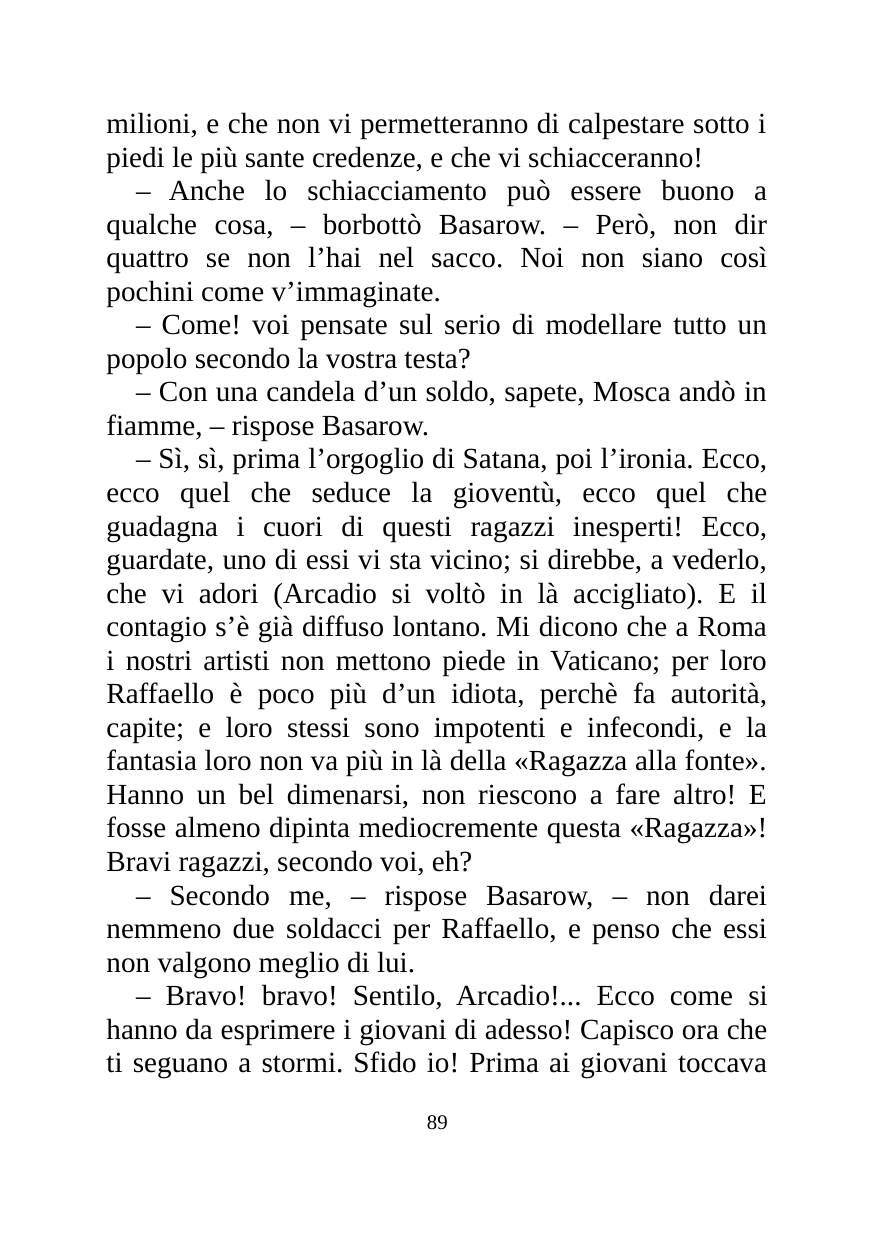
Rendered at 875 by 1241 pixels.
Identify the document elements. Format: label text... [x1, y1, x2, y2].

text – Come! voi pensate sul serio di modellare tutto un popolo secondo la vostra testa? [106, 307, 768, 374]
text – Secondo me, – rispose Basarow, – non darei nemmeno due soldacci per Raffaello, e penso che essi non valgono meglio di lui. [106, 878, 768, 978]
text milioni, e che non vi permetteranno di calpestare sotto i piedi le più sante credenze, e che vi schiacceranno! [106, 106, 768, 173]
text – Sì, sì, prima l’orgoglio di Satana, poi l’ironia. Ecco, ecco quel che seduce la gioventù, ecco quel che guadagna i cuori di questi ragazzi inesperti! Ecco, guardate, uno di essi vi sta vicino; si direbbe, a vederlo, che vi adori (Arcadio si voltò in là accigliato). E il contagio s’è già diffuso lontano. Mi dicono che a Roma i nostri artisti non mettono piede in Vaticano; per loro Raffaello è poco più d’un idiota, perchè fa autorità, capite; e loro stessi sono impotenti e infecondi, e la fantasia loro non va più in là della «Ragazza alla fonte». Hanno un bel dimenarsi, non riescono a fare altro! E fosse almeno dipinta mediocremente questa «Ragazza»! Bravi ragazzi, secondo voi, eh? [106, 442, 768, 878]
text – Anche lo schiacciamento può essere buono a qualche cosa, – borbottò Basarow. – Però, non dir quattro se non l’hai nel sacco. Noi non siano così pochini come v’immaginate. [106, 173, 768, 307]
text – Bravo! bravo! Sentilo, Arcadio!... Ecco come si hanno da esprimere i giovani di adesso! Capisco ora che ti seguano a stormi. Sfido io! Prima ai giovani toccava [106, 978, 768, 1079]
text – Con una candela d’un soldo, sapete, Mosca andò in fiamme, – rispose Basarow. [106, 374, 768, 442]
